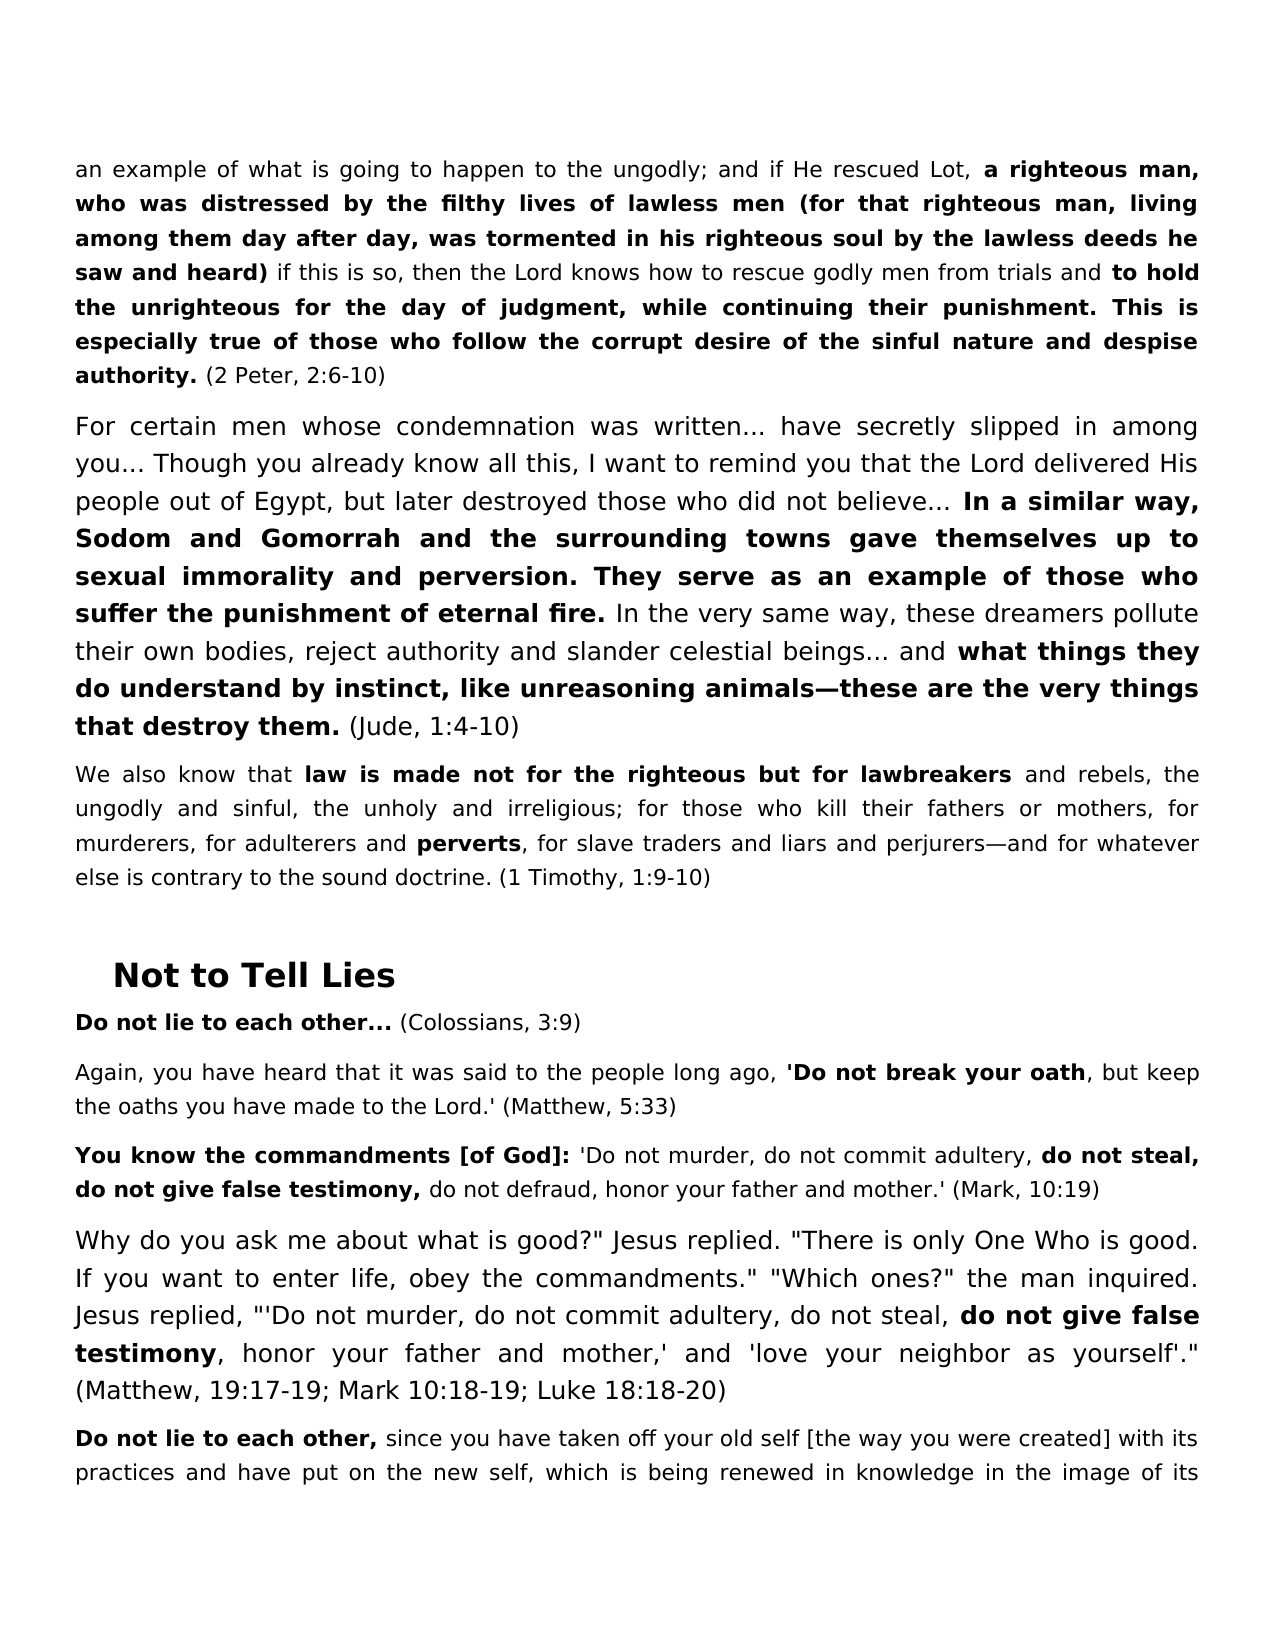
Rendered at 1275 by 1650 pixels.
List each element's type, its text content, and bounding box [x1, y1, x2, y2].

text Do not lie to each other, since you have taken off your old self [the way you were created] with its practices and have put on the new self, which is being renewed in knowledge in the image of its [75, 1419, 1200, 1488]
text Do not lie to each other... (Colossians, 3:9) [75, 1003, 1200, 1038]
text We also know that law is made not for the righteous but for lawbreakers and rebels, the ungodly and sinful, the unholy and irreligious; for those who kill their fathers or mothers, for murderers, for adulterers and perverts, for slave traders and liars and perjurers—and for whatever else is contrary to the sound doctrine. (1 Timothy, 1:9-10) [75, 755, 1200, 892]
text You know the commandments [of God]: 'Do not murder, do not commit adultery, do not steal, do not give false testimony, do not defraud, honor your father and mother.' (Mark, 10:19) [75, 1136, 1200, 1205]
text an example of what is going to happen to the ungodly; and if He rescued Lot, a righteous man, who was distressed by the filthy lives of lawless men (for that righteous man, living among them day after day, was tormented in his righteous soul by the lawless deeds he saw and heard) if this is so, then the Lord knows how to rescue godly men from trials and to hold the unrighteous for the day of judgment, while continuing their punishment. This is especially true of those who follow the corrupt desire of the sinful nature and despise authority. (2 Peter, 2:6-10) [75, 150, 1200, 391]
text Why do you ask me about what is good?" Jesus replied. "There is only One Who is good. If you want to enter life, obey the commandments." "Which ones?" the man inquired. Jesus replied, "'Do not murder, do not commit adultery, do not steal, do not give false testimony, honor your father and mother,' and 'love your neighbor as yourself'." (Matthew, 19:17-19; Mark 10:18-19; Luke 18:18-20) [75, 1219, 1200, 1407]
subtitle Not to Tell Lies [112, 956, 1200, 995]
text For certain men whose condemnation was written... have secretly slipped in among you... Though you already know all this, I want to remind you that the Lord delivered His people out of Egypt, but later destroyed those who did not believe... In a similar way, Sodom and Gomorrah and the surrounding towns gave themselves up to sexual immorality and perversion. They serve as an example of those who suffer the punishment of eternal fire. In the very same way, these dreamers pollute their own bodies, reject authority and slander celestial beings... and what things they do understand by instinct, like unreasoning animals—these are the very things that destroy them. (Jude, 1:4-10) [75, 405, 1200, 743]
text Again, you have heard that it was said to the people long ago, 'Do not break your oath, but keep the oaths you have made to the Lord.' (Matthew, 5:33) [75, 1052, 1200, 1121]
